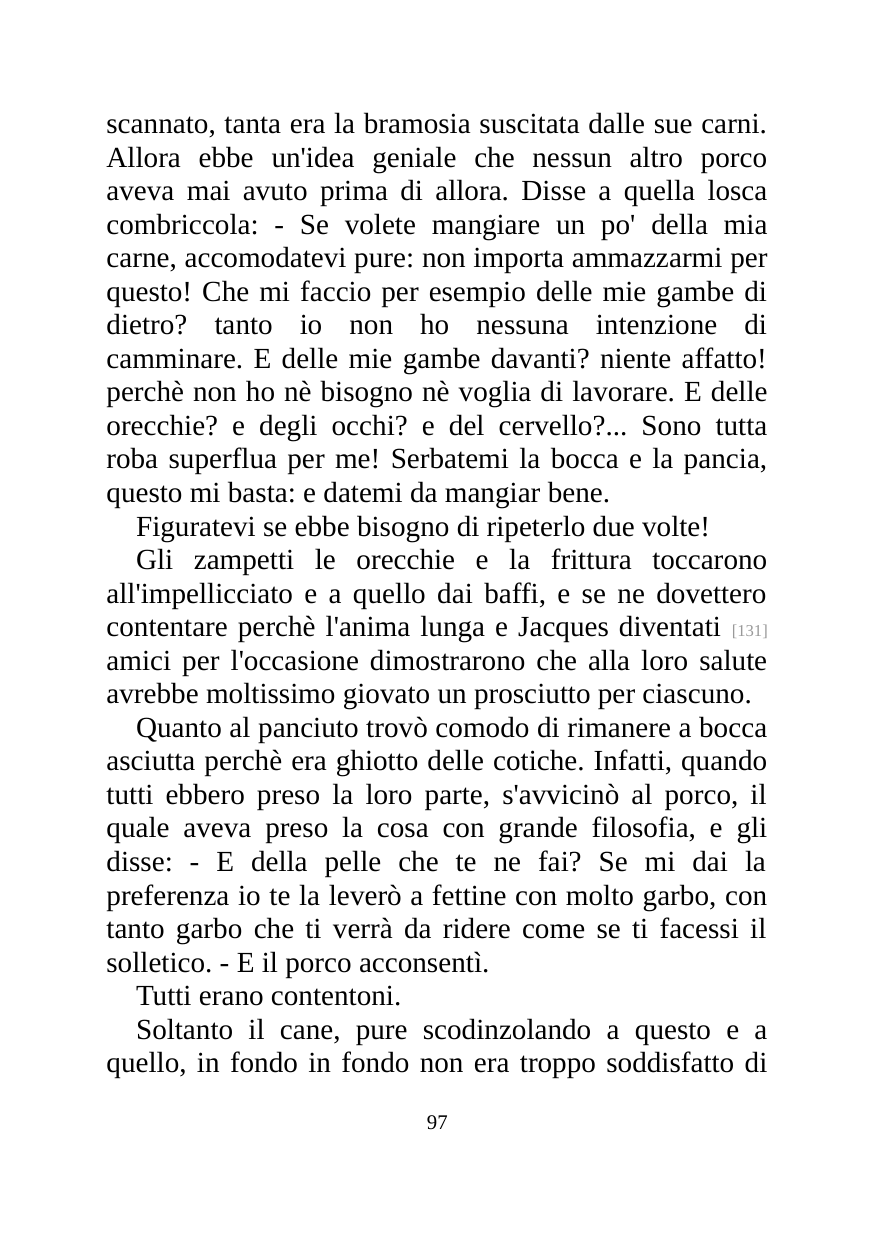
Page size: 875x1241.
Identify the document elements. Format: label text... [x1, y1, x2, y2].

text Soltanto il cane, pure scodinzolando a questo e a quello, in fondo in fondo non era troppo soddisfatto di [106, 1012, 768, 1079]
text scannato, tanta era la bramosia suscitata dalle sue carni. Allora ebbe un'idea geniale che nessun altro porco aveva mai avuto prima di allora. Disse a quella losca combriccola: - Se volete mangiare un po' della mia carne, accomodatevi pure: non importa ammazzarmi per questo! Che mi faccio per esempio delle mie gambe di dietro? tanto io non ho nessuna intenzione di camminare. E delle mie gambe davanti? niente affatto! perchè non ho nè bisogno nè voglia di lavorare. E delle orecchie? e degli occhi? e del cervello?... Sono tutta roba superflua per me! Serbatemi la bocca e la pancia, questo mi basta: e datemi da mangiar bene. [106, 106, 768, 509]
text Figuratevi se ebbe bisogno di ripeterlo due volte! [106, 509, 768, 542]
text Gli zampetti le orecchie e la frittura toccarono all'impellicciato e a quello dai baffi, e se ne dovettero contentare perchè l'anima lunga e Jacques diventati [131] amici per l'occasione dimostrarono che alla loro salute avrebbe moltissimo giovato un prosciutto per ciascuno. [106, 542, 768, 710]
text Tutti erano contentoni. [106, 978, 768, 1012]
text Quanto al panciuto trovò comodo di rimanere a bocca asciutta perchè era ghiotto delle cotiche. Infatti, quando tutti ebbero preso la loro parte, s'avvicinò al porco, il quale aveva preso la cosa con grande filosofia, e gli disse: - E della pelle che te ne fai? Se mi dai la preferenza io te la leverò a fettine con molto garbo, con tanto garbo che ti verrà da ridere come se ti facessi il solletico. - E il porco acconsentì. [106, 710, 768, 978]
